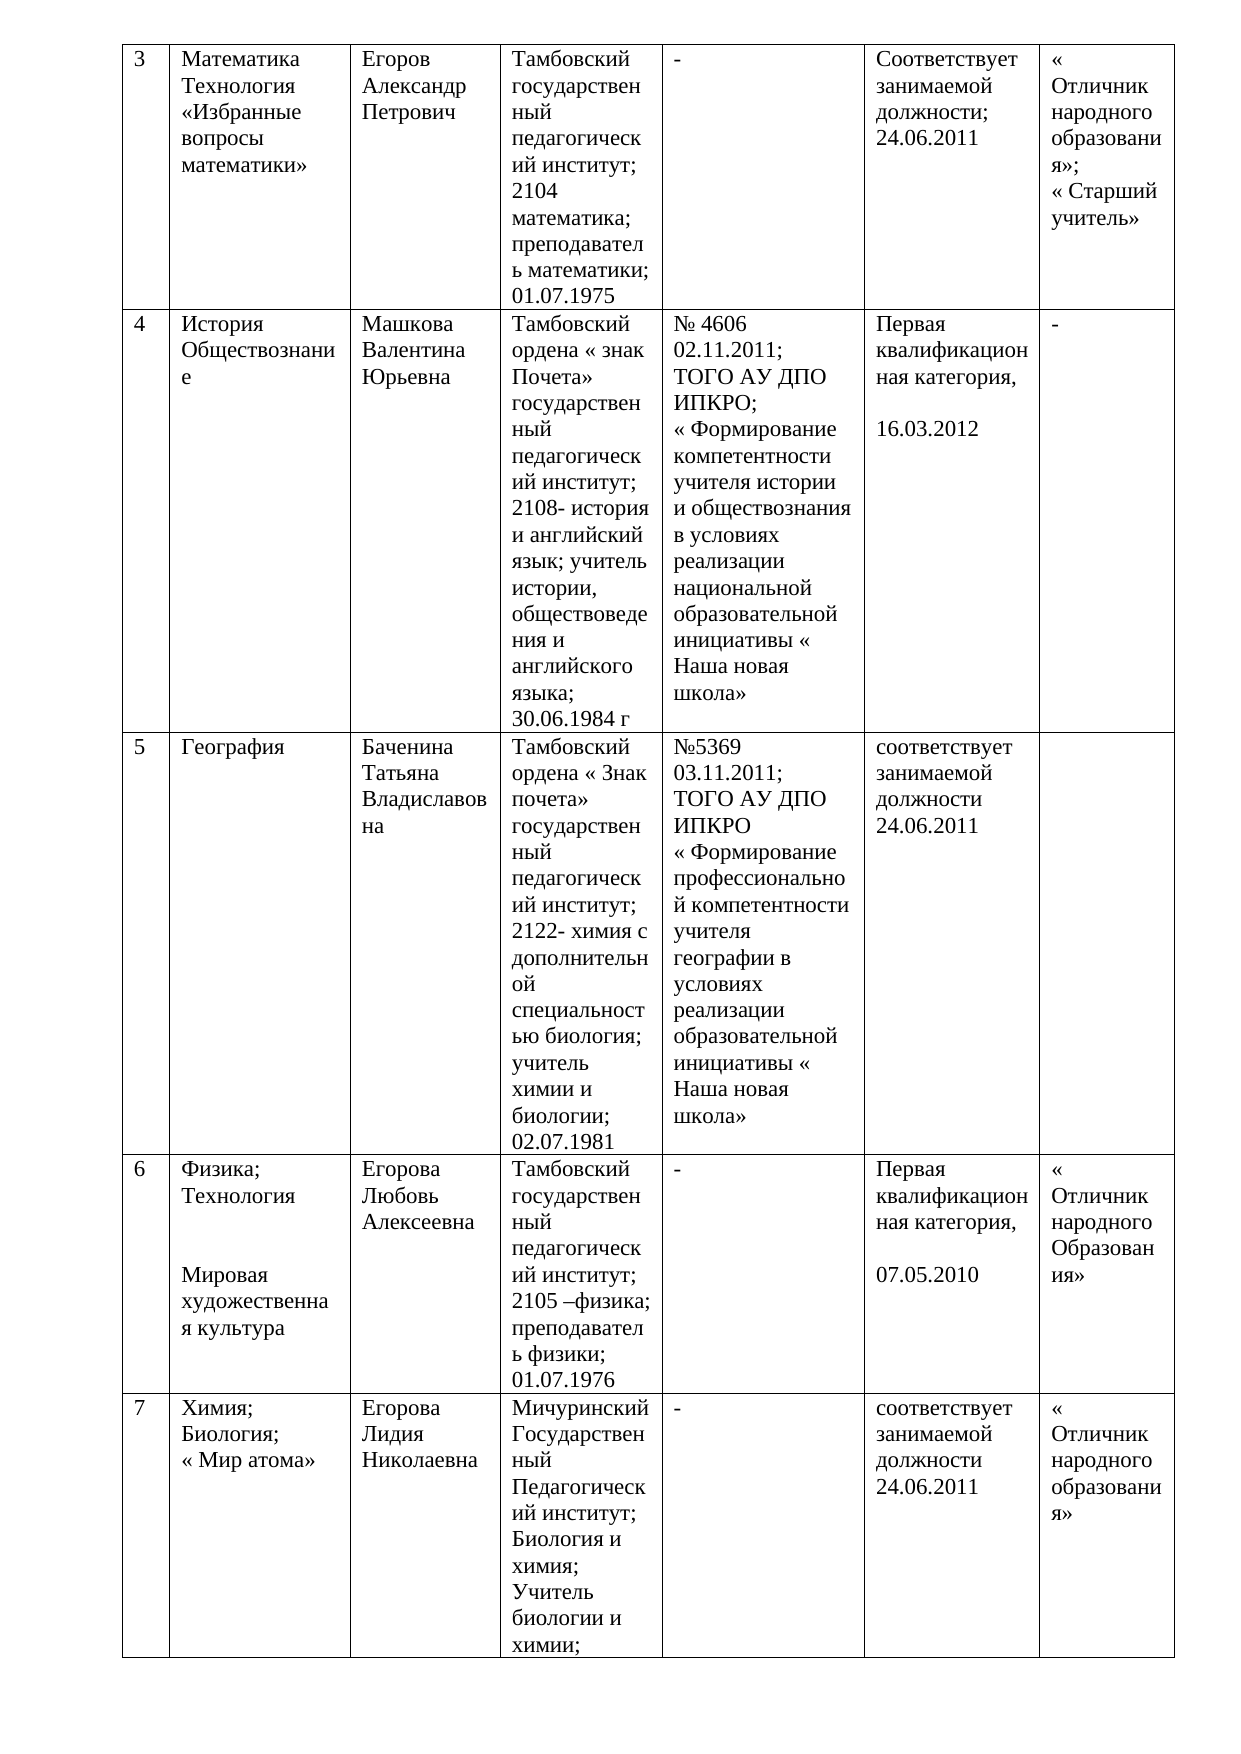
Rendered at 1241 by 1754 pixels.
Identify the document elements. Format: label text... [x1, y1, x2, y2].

table_cell Мичуринский Государственный Педагогический институт; Биология и химия; Учитель биологии и химии; [501, 1394, 662, 1657]
table_cell Первая квалификационная категория, 16.03.2012 [865, 310, 1039, 732]
table_cell Математика Технология «Избранные вопросы математики» [170, 45, 350, 309]
table_cell Химия; Биология; « Мир атома» [170, 1394, 350, 1657]
table_cell 6 [123, 1155, 169, 1393]
table_cell Тамбовский ордена « Знак почета» государственный педагогический институт; 2122- химия с дополнительной специальностью биология; учитель химии и биологии; 02.07.1981 [501, 733, 662, 1154]
table_cell - [663, 1155, 864, 1393]
table_cell « Отличник народного образования» [1040, 1394, 1174, 1657]
table_cell « Отличник народного образования»; « Старший учитель» [1040, 45, 1174, 309]
table_cell Соответствует занимаемой должности; 24.06.2011 [865, 45, 1039, 309]
table_cell « Отличник народного Образования» [1040, 1155, 1174, 1393]
table_cell Физика; Технология Мировая художественная культура [170, 1155, 350, 1393]
table_cell География [170, 733, 350, 1154]
table_cell - [1040, 310, 1174, 732]
table_cell - [663, 1394, 864, 1657]
table_cell 7 [123, 1394, 169, 1657]
table_cell 4 [123, 310, 169, 732]
table_cell № 4606 02.11.2011; ТОГО АУ ДПО ИПКРО; « Формирование компетентности учителя истории и обществознания в условиях реализации национальной образовательной инициативы « Наша новая школа» [663, 310, 864, 732]
table_cell Егоров Александр Петрович [351, 45, 500, 309]
table_cell №5369 03.11.2011; ТОГО АУ ДПО ИПКРО « Формирование профессиональной компетентности учителя географии в условиях реализации образовательной инициативы « Наша новая школа» [663, 733, 864, 1154]
table_cell 3 [123, 45, 169, 309]
table_cell Егорова Лидия Николаевна [351, 1394, 500, 1657]
table_cell соответствует занимаемой должности 24.06.2011 [865, 1394, 1039, 1657]
table_cell Егорова Любовь Алексеевна [351, 1155, 500, 1393]
table_cell Тамбовский ордена « знак Почета» государственный педагогический институт; 2108- история и английский язык; учитель истории, обществоведения и английского языка; 30.06.1984 г [501, 310, 662, 732]
table_cell - [663, 45, 864, 309]
table_cell Тамбовский государственный педагогический институт; 2105 –физика; преподаватель физики; 01.07.1976 [501, 1155, 662, 1393]
table_cell Тамбовский государственный педагогический институт; 2104 математика; преподаватель математики; 01.07.1975 [501, 45, 662, 309]
table_cell Баченина Татьяна Владиславовна [351, 733, 500, 1154]
table_cell [1040, 733, 1174, 1154]
table_cell Первая квалификационная категория, 07.05.2010 [865, 1155, 1039, 1393]
table_cell История Обществознание [170, 310, 350, 732]
table_cell 5 [123, 733, 169, 1154]
table_cell соответствует занимаемой должности 24.06.2011 [865, 733, 1039, 1154]
table_cell Машкова Валентина Юрьевна [351, 310, 500, 732]
